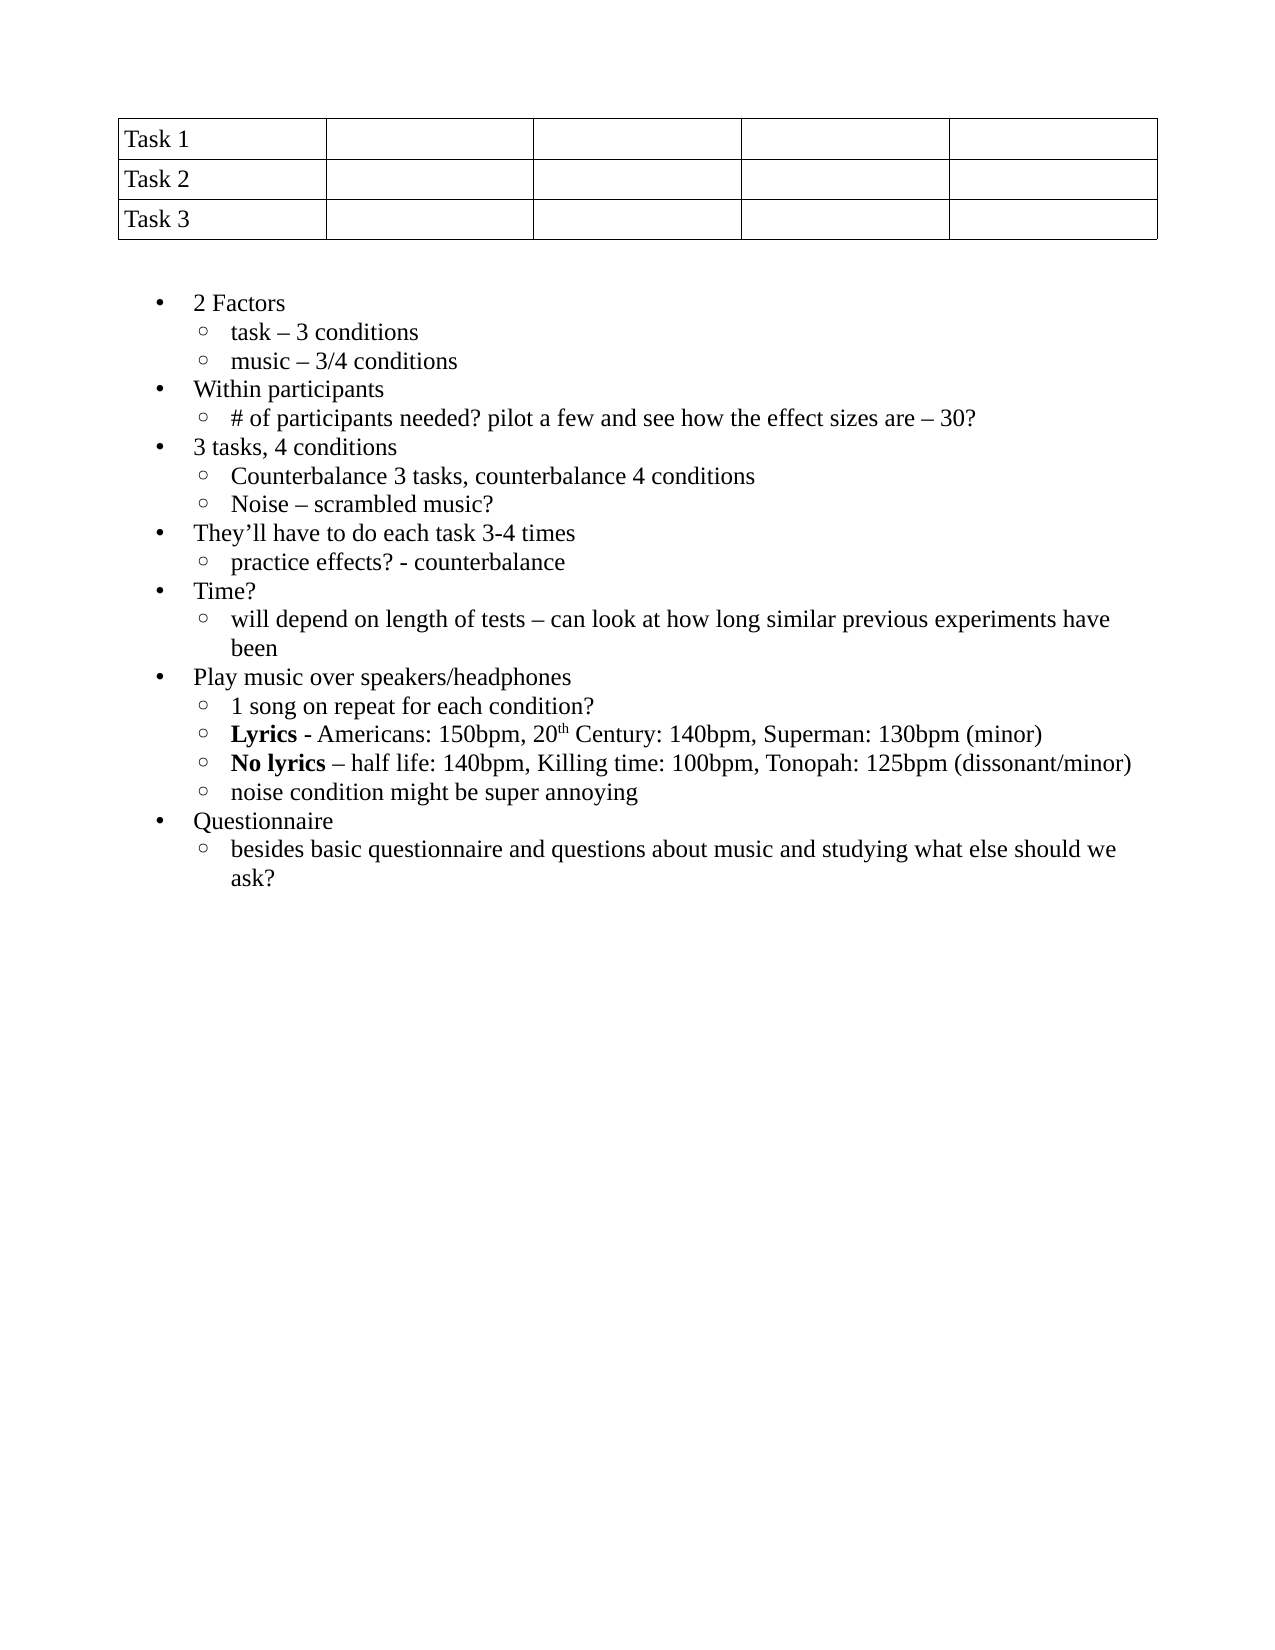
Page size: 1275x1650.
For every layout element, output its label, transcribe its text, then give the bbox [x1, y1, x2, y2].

list 2 Factors [156, 288, 1157, 317]
table_cell Task 2 [119, 160, 326, 199]
list noise condition might be super annoying [193, 777, 1157, 806]
table_cell [742, 160, 949, 199]
list Counterbalance 3 tasks, counterbalance 4 conditions [193, 461, 1157, 489]
table_cell [534, 200, 741, 239]
table_cell [742, 119, 949, 158]
list 3 tasks, 4 conditions [156, 432, 1157, 461]
table_cell Task 3 [119, 200, 326, 239]
table_cell [327, 160, 533, 199]
table_cell [534, 160, 741, 199]
list Questionnaire [156, 806, 1157, 834]
list task – 3 conditions [193, 317, 1157, 346]
table_cell [327, 200, 533, 239]
table_cell [950, 119, 1157, 158]
list will depend on length of tests – can look at how long similar previous experiments have been [193, 604, 1157, 662]
list Time? [156, 576, 1157, 604]
list besides basic questionnaire and questions about music and studying what else should we ask? [193, 834, 1157, 892]
list Play music over speakers/headphones [156, 662, 1157, 691]
list music – 3/4 conditions [193, 346, 1157, 374]
table_cell Task 1 [119, 119, 326, 158]
table_cell [534, 119, 741, 158]
list # of participants needed? pilot a few and see how the effect sizes are – 30? [193, 403, 1157, 432]
list They’ll have to do each task 3-4 times [156, 518, 1157, 547]
table_cell [950, 200, 1157, 239]
list No lyrics – half life: 140bpm, Killing time: 100bpm, Tonopah: 125bpm (dissonant/minor) [193, 748, 1157, 777]
list Within participants [156, 374, 1157, 403]
list practice effects? - counterbalance [193, 547, 1157, 576]
list Lyrics - Americans: 150bpm, 20th Century: 140bpm, Superman: 130bpm (minor) [193, 719, 1157, 748]
list 1 song on repeat for each condition? [193, 691, 1157, 719]
table_cell [327, 119, 533, 158]
table_cell [742, 200, 949, 239]
table_cell [950, 160, 1157, 199]
list Noise – scrambled music? [193, 489, 1157, 518]
